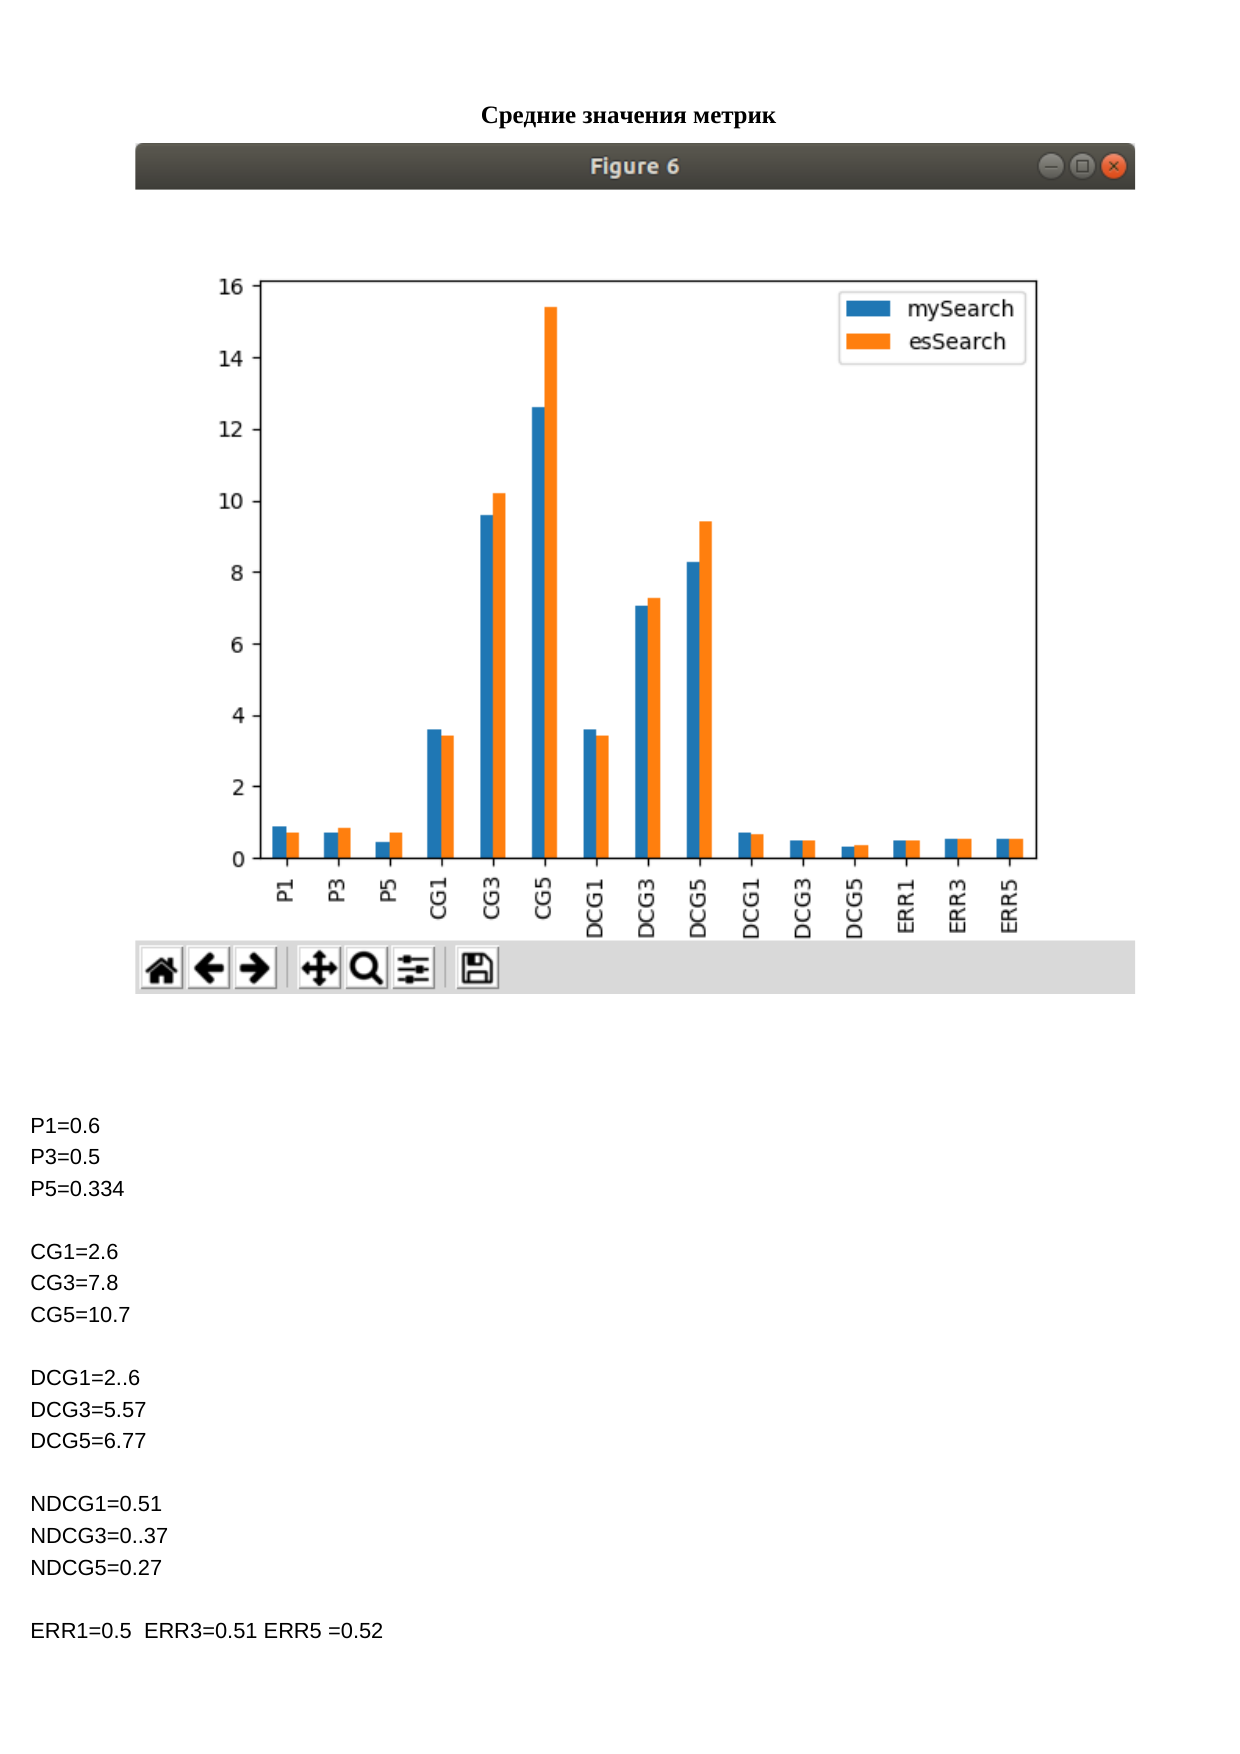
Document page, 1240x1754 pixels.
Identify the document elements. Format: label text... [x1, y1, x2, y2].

text P1=0.6 [30, 1112, 1207, 1138]
text ERR1=0.5 ERR3=0.51 ERR5 =0.52 [30, 1617, 1207, 1643]
text NDCG1=0.51 [30, 1491, 1207, 1516]
text CG3=7.8 [30, 1270, 1207, 1296]
text P5=0.334 [30, 1176, 1207, 1201]
text Средние значения метрик [31, 100, 1207, 129]
text CG1=2.6 [30, 1239, 1207, 1264]
text P3=0.5 [30, 1144, 1207, 1169]
picture [135, 143, 1136, 994]
text NDCG5=0.27 [30, 1554, 1207, 1579]
text DCG1=2..6 [30, 1365, 1207, 1390]
text DCG5=6.77 [30, 1428, 1207, 1453]
text DCG3=5.57 [30, 1397, 1207, 1422]
text CG5=10.7 [30, 1302, 1207, 1327]
text NDCG3=0..37 [30, 1523, 1207, 1548]
